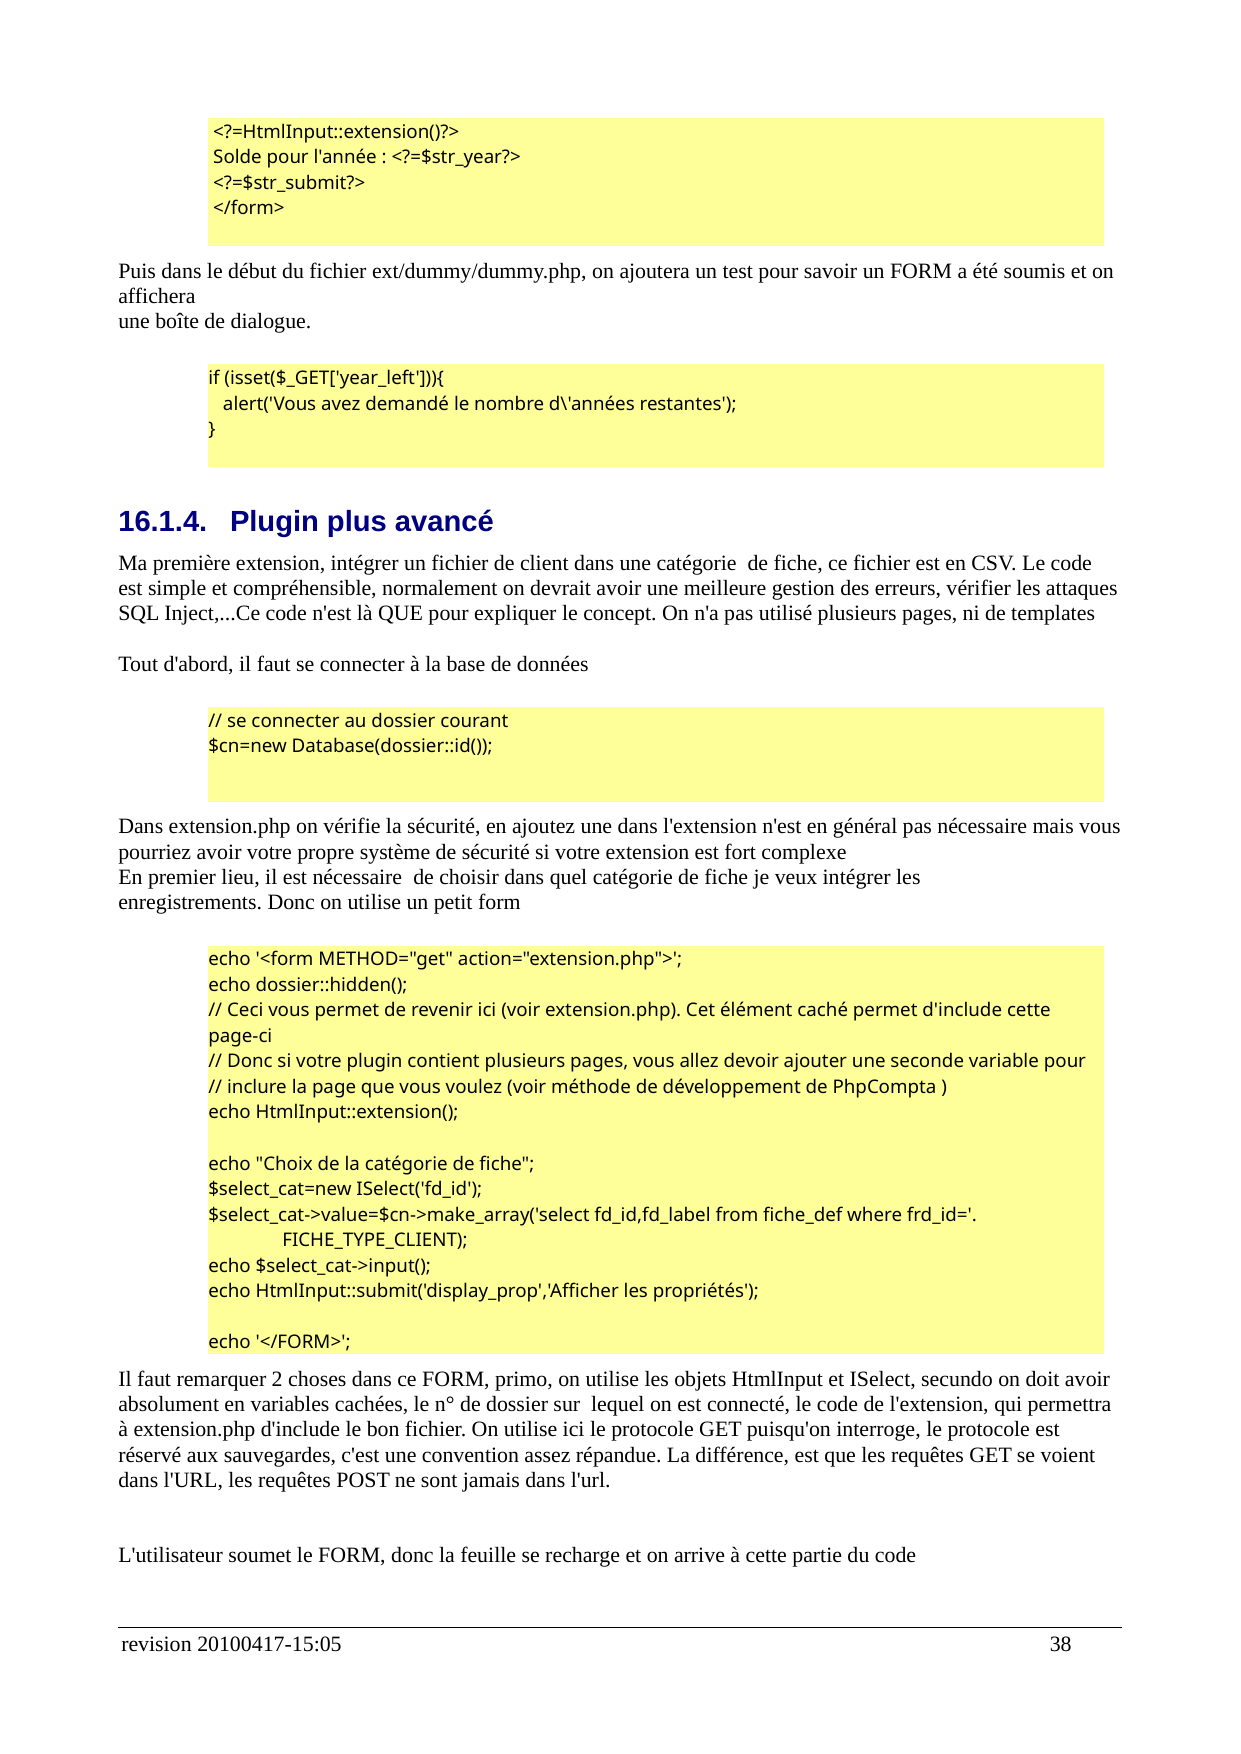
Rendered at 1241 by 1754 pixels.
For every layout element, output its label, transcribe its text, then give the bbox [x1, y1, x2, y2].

text Il faut remarquer 2 choses dans ce FORM, primo, on utilise les objets HtmlInput et ISelect, secundo on doit avoir absolument en variables cachées, le n° de dossier sur lequel on est connecté, le code de l'extension, qui permettra à extension.php d'include le bon fichier. On utilise ici le protocole GET puisqu'on interroge, le protocole est réservé aux sauvegardes, c'est une convention assez répandue. La différence, est que les requêtes GET se voient dans l'URL, les requêtes POST ne sont jamais dans l'url. L'utilisateur soumet le FORM, donc la feuille se recharge et on arrive à cette partie du code [118, 1366, 1122, 1593]
text <?=HtmlInput::extension()?> Solde pour l'année : <?=$str_year?> <?=$str_submit?> </form> [208, 118, 1104, 246]
text Ma première extension, intégrer un fichier de client dans une catégorie de fiche, ce fichier est en CSV. Le code est simple et compréhensible, normalement on devrait avoir une meilleure gestion des erreurs, vérifier les attaques SQL Inject,...Ce code n'est là QUE pour expliquer le concept. On n'a pas utilisé plusieurs pages, ni de templates [118, 550, 1122, 625]
text echo '<form METHOD="get" action="extension.php">'; echo dossier::hidden(); // Ceci vous permet de revenir ici (voir extension.php). Cet élément caché permet d'include cette page-ci // Donc si votre plugin contient plusieurs pages, vous allez devoir ajouter une seconde variable pour // inclure la page que vous voulez (voir méthode de développement de PhpCompta ) echo HtmlInput::extension(); echo "Choix de la catégorie de fiche"; $select_cat=new ISelect('fd_id'); $select_cat->value=$cn->make_array('select fd_id,fd_label from fiche_def where frd_id='. FICHE_TYPE_CLIENT); echo $select_cat->input(); echo HtmlInput::submit('display_prop','Afficher les propriétés'); echo '</FORM>'; [208, 946, 1104, 1354]
text En premier lieu, il est nécessaire de choisir dans quel catégorie de fiche je veux intégrer les enregistrements. Donc on utilise un petit form [118, 864, 1122, 914]
text Tout d'abord, il faut se connecter à la base de données [118, 651, 1122, 676]
text // se connecter au dossier courant $cn=new Database(dossier::id()); [208, 707, 1104, 758]
text if (isset($_GET['year_left'])){ alert('Vous avez demandé le nombre d\'années restantes'); } [208, 364, 1104, 467]
text Dans extension.php on vérifie la sécurité, en ajoutez une dans l'extension n'est en général pas nécessaire mais vous pourriez avoir votre propre système de sécurité si votre extension est fort complexe [118, 813, 1122, 864]
subtitle Plugin plus avancé [118, 504, 1122, 537]
text Puis dans le début du fichier ext/dummy/dummy.php, on ajoutera un test pour savoir un FORM a été soumis et on affichera une boîte de dialogue. [118, 258, 1122, 358]
